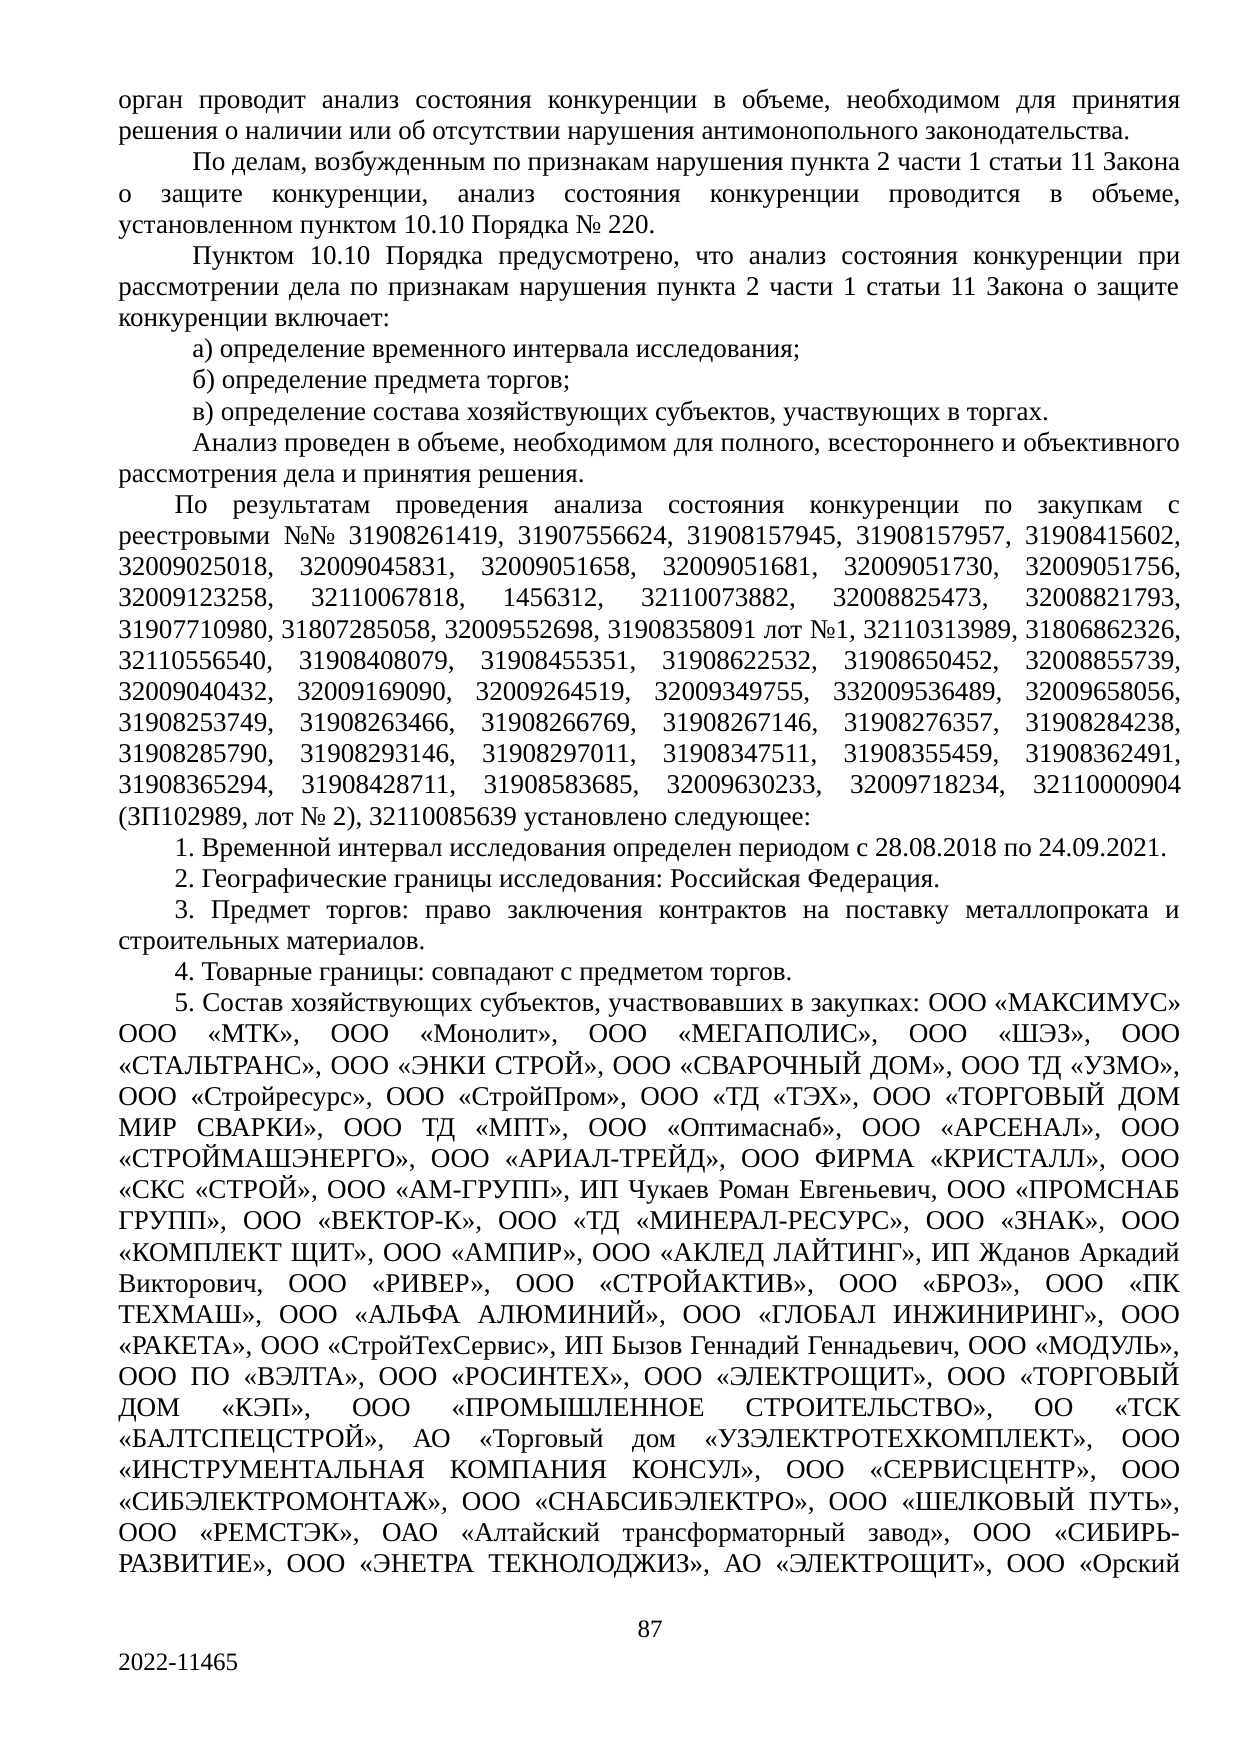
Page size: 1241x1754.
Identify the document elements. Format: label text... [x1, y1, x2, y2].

text 3. Предмет торгов: право заключения контрактов на поставку металлопроката и строительных материалов. [118, 893, 1181, 955]
text 1. Временной интервал исследования определен периодом с 28.08.2018 по 24.09.2021. [118, 831, 1181, 862]
text 2. Географические границы исследования: Российская Федерация. [118, 862, 1181, 893]
text По делам, возбужденным по признакам нарушения пункта 2 части 1 статьи 11 Закона о защите конкуренции, анализ состояния конкуренции проводится в объеме, установленном пунктом 10.10 Порядка № 220. [118, 146, 1181, 239]
text 4. Товарные границы: совпадают с предметом торгов. [118, 955, 1181, 986]
text а) определение временного интервала исследования; [118, 332, 1181, 363]
text По результатам проведения анализа состояния конкуренции по закупкам с реестровыми №№ 31908261419, 31907556624, 31908157945, 31908157957, 31908415602, 32009025018, 32009045831, 32009051658, 32009051681, 32009051730, 32009051756, 32009123258, 32110067818, 1456312, 32110073882, 32008825473, 32008821793, 31907710980, 31807285058, 32009552698, 31908358091 лот №1, 32110313989, 31806862326, 32110556540, 31908408079, 31908455351, 31908622532, 31908650452, 32008855739, 32009040432, 32009169090, 32009264519, 32009349755, 332009536489, 32009658056, 31908253749, 31908263466, 31908266769, 31908267146, 31908276357, 31908284238, 31908285790, 31908293146, 31908297011, 31908347511, 31908355459, 31908362491, 31908365294, 31908428711, 31908583685, 32009630233, 32009718234, 32110000904 (ЗП102989, лот № 2), 32110085639 установлено следующее: [118, 488, 1181, 831]
text б) определение предмета торгов; [118, 363, 1181, 395]
text 5. Состав хозяйствующих субъектов, участвовавших в закупках: ООО «МАКСИМУС» ООО «МТК», ООО «Монолит», ООО «МЕГАПОЛИС», ООО «ШЭЗ», ООО «СТАЛЬТРАНС», ООО «ЭНКИ СТРОЙ», ООО «СВАРОЧНЫЙ ДОМ», ООО ТД «УЗМО», ООО «Стройресурс», ООО «СтройПром», ООО «ТД «ТЭХ», ООО «ТОРГОВЫЙ ДОМ МИР СВАРКИ», ООО ТД «МПТ», ООО «Оптимаснаб», ООО «АРСЕНАЛ», ООО «СТРОЙМАШЭНЕРГО», ООО «АРИАЛ-ТРЕЙД», ООО ФИРМА «КРИСТАЛЛ», ООО «СКС «СТРОЙ», ООО «АМ-ГРУПП», ИП Чукаев Роман Евгеньевич, ООО «ПРОМСНАБ ГРУПП», ООО «ВЕКТОР-К», ООО «ТД «МИНЕРАЛ-РЕСУРС», ООО «ЗНАК», ООО «КОМПЛЕКТ ЩИТ», ООО «АМПИР», ООО «АКЛЕД ЛАЙТИНГ», ИП Жданов Аркадий Викторович, ООО «РИВЕР», ООО «СТРОЙАКТИВ», ООО «БРОЗ», ООО «ПК ТЕХМАШ», ООО «АЛЬФА АЛЮМИНИЙ», ООО «ГЛОБАЛ ИНЖИНИРИНГ», ООО «РАКЕТА», ООО «СтройТехСервис», ИП Бызов Геннадий Геннадьевич, ООО «МОДУЛЬ», ООО ПО «ВЭЛТА», ООО «РОСИНТЕХ», ООО «ЭЛЕКТРОЩИТ», ООО «ТОРГОВЫЙ ДОМ «КЭП», ООО «ПРОМЫШЛЕННОЕ СТРОИТЕЛЬСТВО», ОО «ТСК «БАЛТСПЕЦСТРОЙ», АО «Торговый дом «УЗЭЛЕКТРОТЕХКОМПЛЕКТ», ООО «ИНСТРУМЕНТАЛЬНАЯ КОМПАНИЯ КОНСУЛ», ООО «СЕРВИСЦЕНТР», ООО «СИБЭЛЕКТРОМОНТАЖ», ООО «СНАБСИБЭЛЕКТРО», ООО «ШЕЛКОВЫЙ ПУТЬ», ООО «РЕМСТЭК», ОАО «Алтайский трансформаторный завод», ООО «СИБИРЬ-РАЗВИТИЕ», ООО «ЭНЕТРА ТЕКНОЛОДЖИЗ», АО «ЭЛЕКТРОЩИТ», ООО «Орский [118, 986, 1181, 1578]
text в) определение состава хозяйствующих субъектов, участвующих в торгах. [118, 395, 1181, 426]
text Анализ проведен в объеме, необходимом для полного, всестороннего и объективного рассмотрения дела и принятия решения. [118, 426, 1181, 488]
text орган проводит анализ состояния конкуренции в объеме, необходимом для принятия решения о наличии или об отсутствии нарушения антимонопольного законодательства. [118, 83, 1181, 146]
text Пунктом 10.10 Порядка предусмотрено, что анализ состояния конкуренции при рассмотрении дела по признакам нарушения пункта 2 части 1 статьи 11 Закона о защите конкуренции включает: [118, 239, 1181, 332]
